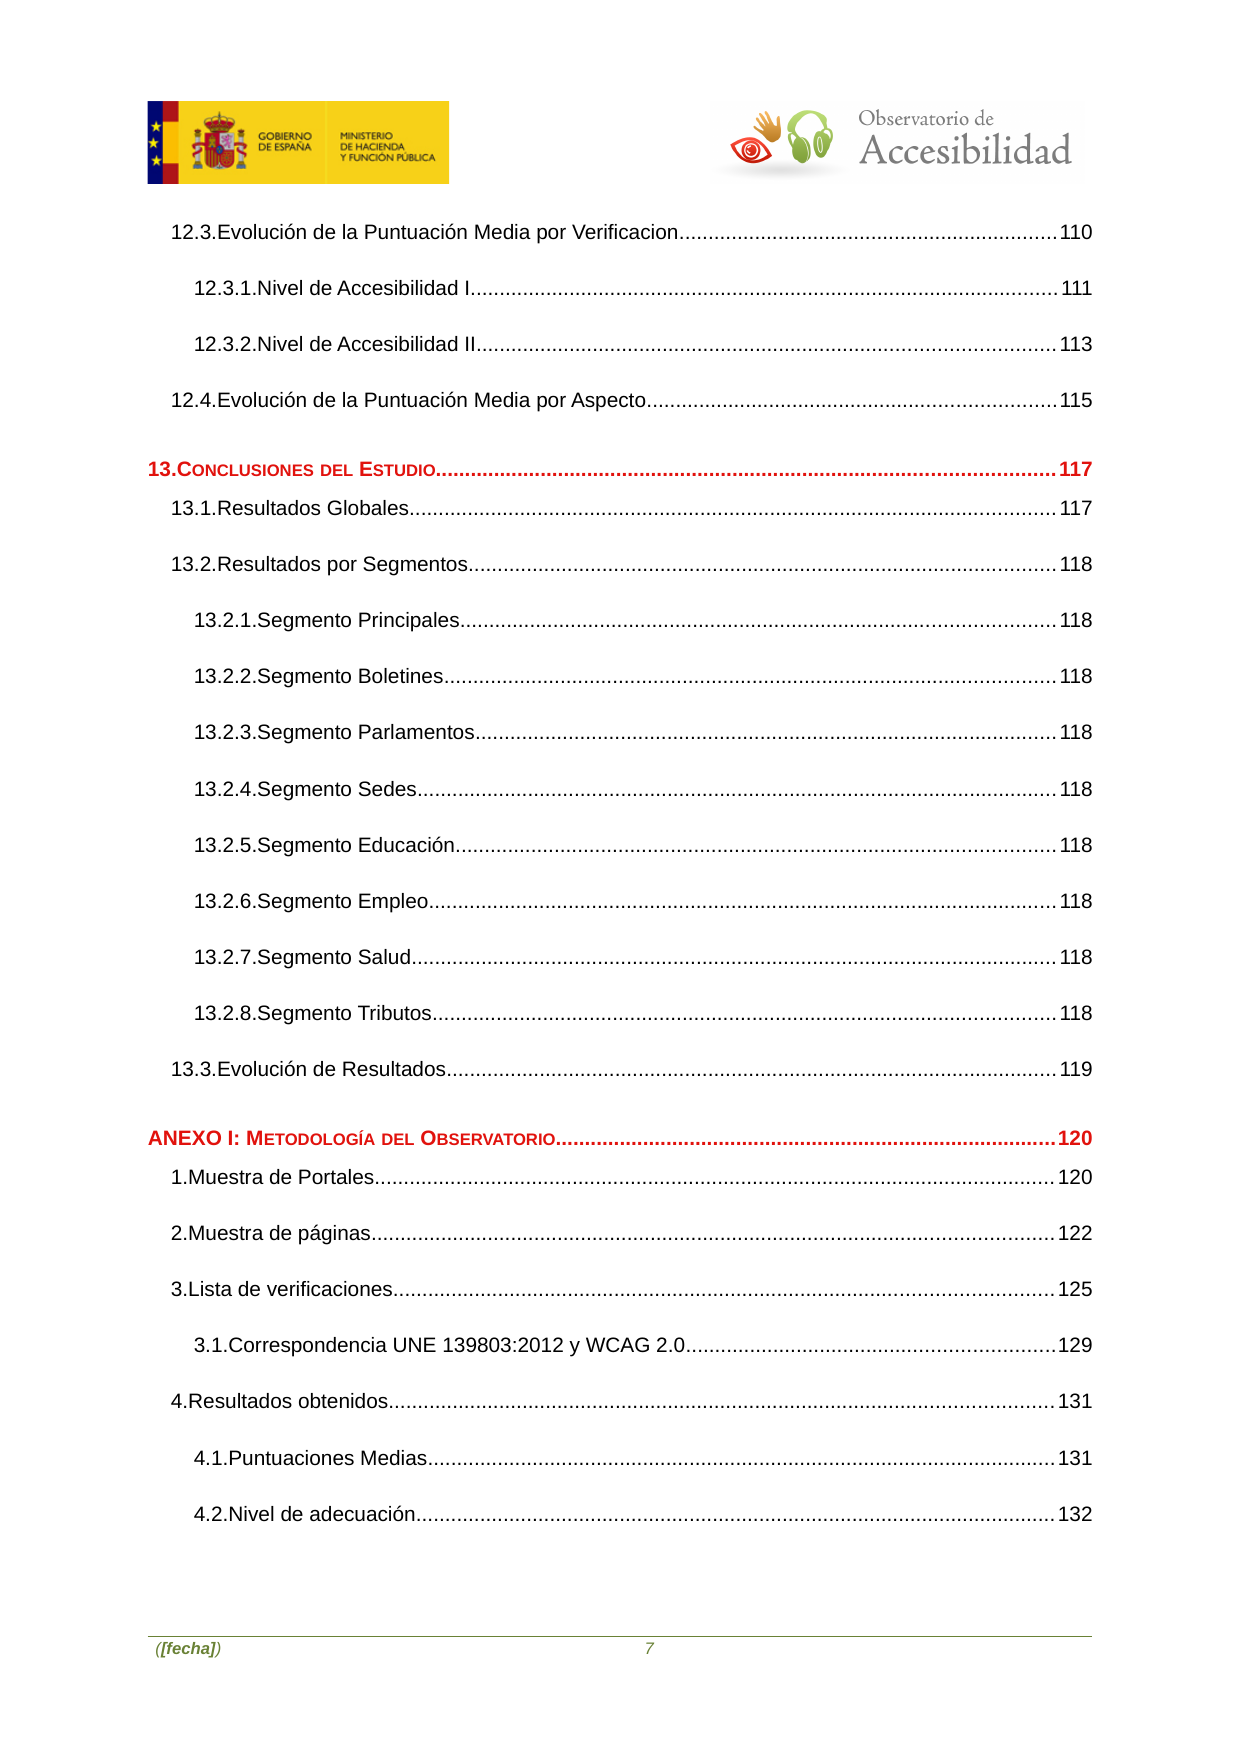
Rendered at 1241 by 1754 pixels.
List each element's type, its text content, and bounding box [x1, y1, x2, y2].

text 13.2.5.Segmento Educación 118 [193, 832, 1092, 856]
text 13.2.2.Segmento Boletines 118 [193, 664, 1092, 688]
picture [147, 101, 450, 184]
text 4.1.Puntuaciones Medias 131 [193, 1445, 1092, 1469]
text 13.2.3.Segmento Parlamentos 118 [193, 720, 1092, 744]
text 4.2.Nivel de adecuación 132 [193, 1501, 1092, 1525]
text 13.2.4.Segmento Sedes 118 [193, 776, 1092, 800]
text 4.Resultados obtenidos 131 [171, 1389, 1092, 1413]
text ANEXO I: Metodología del Observatorio 120 [148, 1126, 1092, 1150]
text 3.1.Correspondencia UNE 139803:2012 y WCAG 2.0 129 [193, 1333, 1092, 1357]
text 12.3.2.Nivel de Accesibilidad II 113 [193, 332, 1092, 356]
text 3.Lista de verificaciones 125 [171, 1277, 1092, 1301]
text 2.Muestra de páginas 122 [171, 1221, 1092, 1245]
picture [710, 101, 1086, 184]
text 13.Conclusiones del Estudio 117 [148, 457, 1092, 481]
text 12.3.Evolución de la Puntuación Media por Verificacion 110 [171, 220, 1092, 244]
text 12.3.1.Nivel de Accesibilidad I 111 [193, 276, 1092, 300]
text 13.2.Resultados por Segmentos 118 [171, 552, 1092, 576]
text 13.1.Resultados Globales 117 [171, 496, 1092, 519]
text 13.2.7.Segmento Salud 118 [193, 945, 1092, 969]
text 13.2.8.Segmento Tributos 118 [193, 1001, 1092, 1025]
text 1.Muestra de Portales 120 [171, 1164, 1092, 1188]
text 13.2.1.Segmento Principales 118 [193, 608, 1092, 632]
text 13.2.6.Segmento Empleo 118 [193, 889, 1092, 913]
text 13.3.Evolución de Resultados 119 [171, 1057, 1092, 1081]
text 12.4.Evolución de la Puntuación Media por Aspecto 115 [171, 388, 1092, 412]
